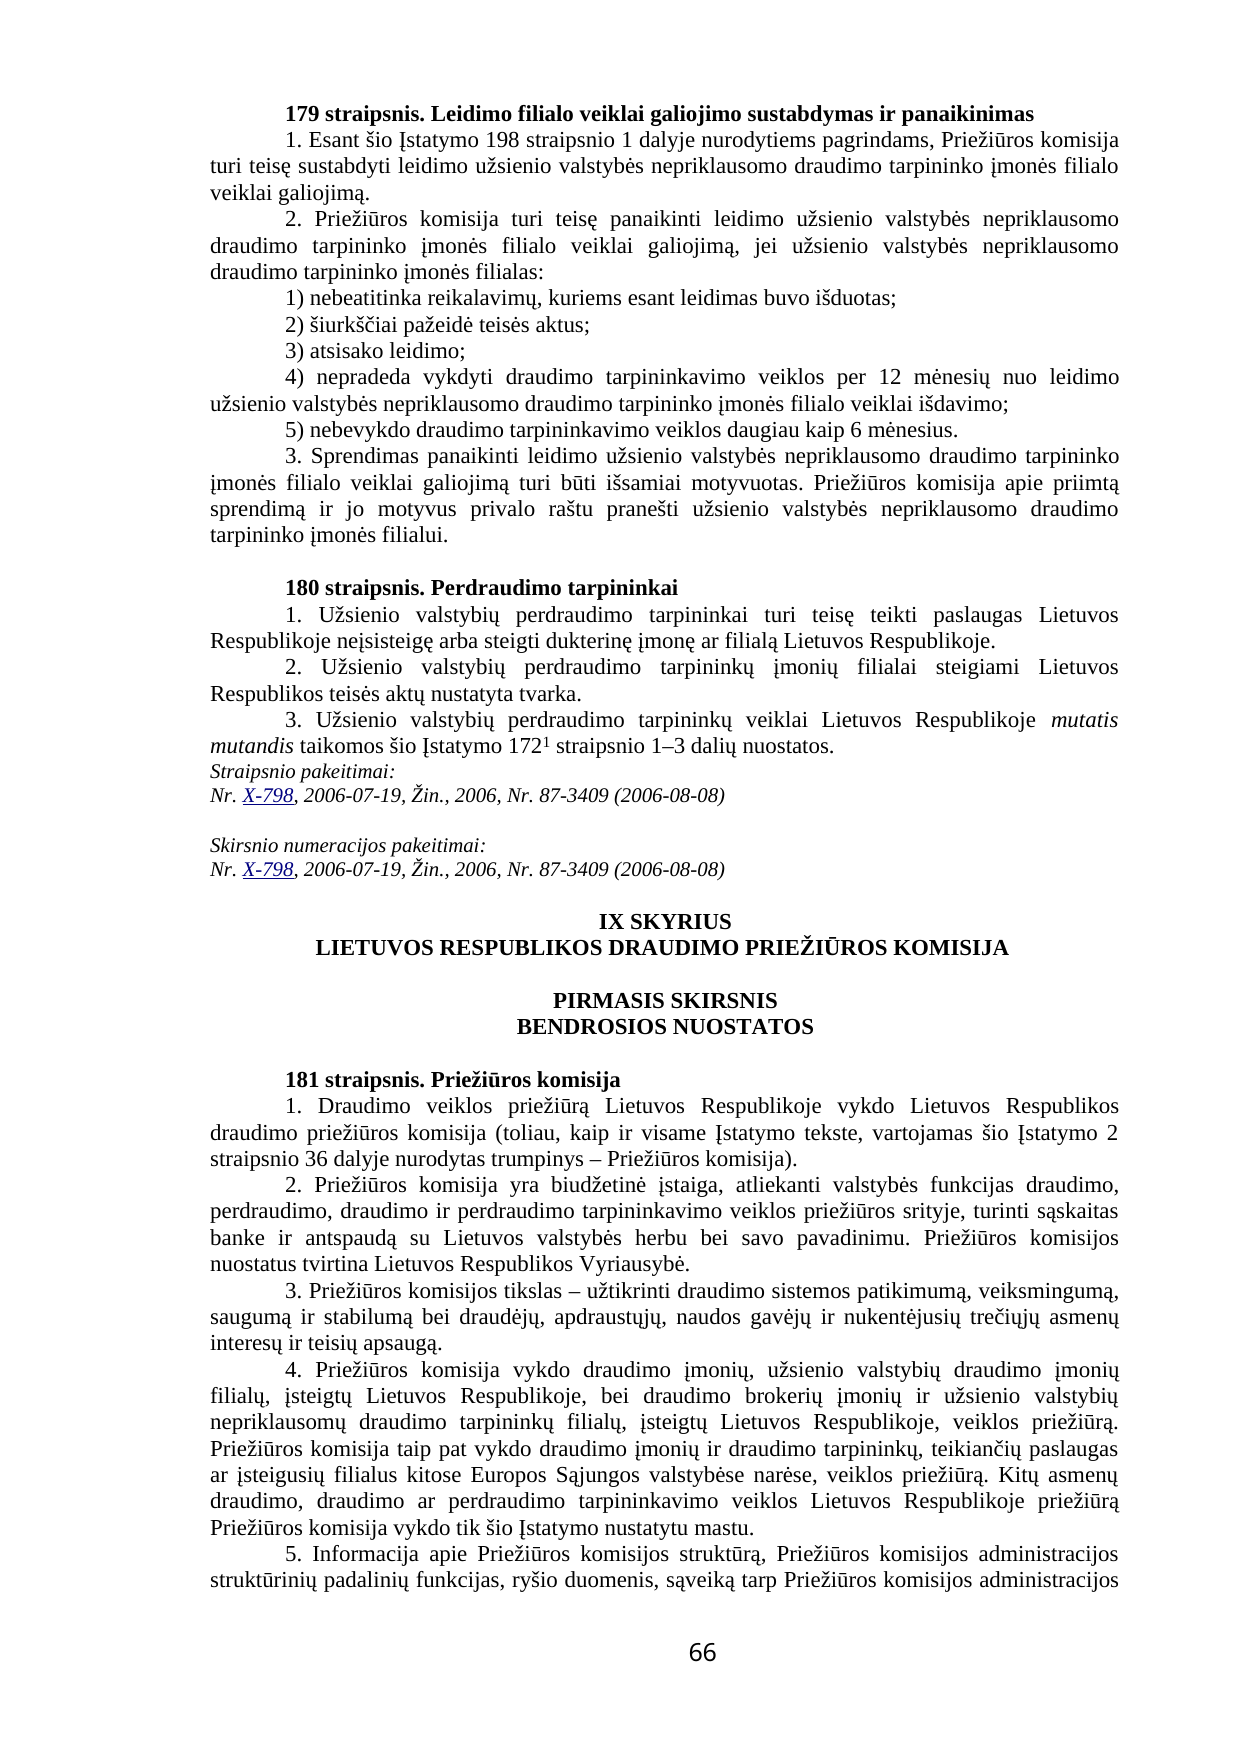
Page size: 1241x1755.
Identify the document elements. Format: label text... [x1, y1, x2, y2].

text IX SKYRIUS [210, 908, 1120, 934]
text BENDROSIOS NUOSTATOS [210, 1013, 1120, 1039]
text Nr. X-798, 2006-07-19, Žin., 2006, Nr. 87-3409 (2006-08-08) [210, 857, 1120, 881]
text 3. Priežiūros komisijos tikslas – užtikrinti draudimo sistemos patikimumą, veiksmingumą, saugumą ir stabilumą bei draudėjų, apdraustųjų, naudos gavėjų ir nukentėjusių trečiųjų asmenų interesų ir teisių apsaugą. [210, 1277, 1120, 1356]
text 180 straipsnis. Perdraudimo tarpininkai [210, 574, 1120, 601]
text Skirsnio numeracijos pakeitimai: [210, 833, 1120, 857]
text 5. Informacija apie Priežiūros komisijos struktūrą, Priežiūros komisijos administracijos struktūrinių padalinių funkcijas, ryšio duomenis, sąveiką tarp Priežiūros komisijos administracijos [210, 1540, 1120, 1593]
text 1) nebeatitinka reikalavimų, kuriems esant leidimas buvo išduotas; [210, 284, 1120, 311]
text 3. Sprendimas panaikinti leidimo užsienio valstybės nepriklausomo draudimo tarpininko įmonės filialo veiklai galiojimą turi būti išsamiai motyvuotas. Priežiūros komisija apie priimtą sprendimą ir jo motyvus privalo raštu pranešti užsienio valstybės nepriklausomo draudimo tarpininko įmonės filialui. [210, 442, 1120, 548]
text 5) nebevykdo draudimo tarpininkavimo veiklos daugiau kaip 6 mėnesius. [210, 416, 1120, 442]
text 4. Priežiūros komisija vykdo draudimo įmonių, užsienio valstybių draudimo įmonių filialų, įsteigtų Lietuvos Respublikoje, bei draudimo brokerių įmonių ir užsienio valstybių nepriklausomų draudimo tarpininkų filialų, įsteigtų Lietuvos Respublikoje, veiklos priežiūrą. Priežiūros komisija taip pat vykdo draudimo įmonių ir draudimo tarpininkų, teikiančių paslaugas ar įsteigusių filialus kitose Europos Sąjungos valstybėse narėse, veiklos priežiūrą. Kitų asmenų draudimo, draudimo ar perdraudimo tarpininkavimo veiklos Lietuvos Respublikoje priežiūrą Priežiūros komisija vykdo tik šio Įstatymo nustatytu mastu. [210, 1356, 1120, 1540]
text 1. Užsienio valstybių perdraudimo tarpininkai turi teisę teikti paslaugas Lietuvos Respublikoje neįsisteigę arba steigti dukterinę įmonę ar filialą Lietuvos Respublikoje. [210, 601, 1120, 653]
text 2. Priežiūros komisija yra biudžetinė įstaiga, atliekanti valstybės funkcijas draudimo, perdraudimo, draudimo ir perdraudimo tarpininkavimo veiklos priežiūros srityje, turinti sąskaitas banke ir antspaudą su Lietuvos valstybės herbu bei savo pavadinimu. Priežiūros komisijos nuostatus tvirtina Lietuvos Respublikos Vyriausybė. [210, 1171, 1120, 1277]
text 1. Esant šio Įstatymo 198 straipsnio 1 dalyje nurodytiems pagrindams, Priežiūros komisija turi teisę sustabdyti leidimo užsienio valstybės nepriklausomo draudimo tarpininko įmonės filialo veiklai galiojimą. [210, 126, 1120, 205]
text 2. Užsienio valstybių perdraudimo tarpininkų įmonių filialai steigiami Lietuvos Respublikos teisės aktų nustatyta tvarka. [210, 653, 1120, 706]
subtitle 181 straipsnis. Priežiūros komisija [210, 1066, 1120, 1092]
text 3. Užsienio valstybių perdraudimo tarpininkų veiklai Lietuvos Respublikoje mutatis mutandis taikomos šio Įstatymo 1721 straipsnio 1–3 dalių nuostatos. [210, 706, 1120, 759]
text 3) atsisako leidimo; [210, 337, 1120, 363]
text 2) šiurkščiai pažeidė teisės aktus; [210, 311, 1120, 337]
text 2. Priežiūros komisija turi teisę panaikinti leidimo užsienio valstybės nepriklausomo draudimo tarpininko įmonės filialo veiklai galiojimą, jei užsienio valstybės nepriklausomo draudimo tarpininko įmonės filialas: [210, 205, 1120, 284]
text Nr. X-798, 2006-07-19, Žin., 2006, Nr. 87-3409 (2006-08-08) [210, 783, 1120, 807]
text 4) nepradeda vykdyti draudimo tarpininkavimo veiklos per 12 mėnesių nuo leidimo užsienio valstybės nepriklausomo draudimo tarpininko įmonės filialo veiklai išdavimo; [210, 363, 1120, 416]
text Straipsnio pakeitimai: [210, 759, 1120, 783]
text Lietuvos Respublikos DRAUDIMO PRIEŽIŪROS KOMISIJA [210, 934, 1120, 960]
text 1. Draudimo veiklos priežiūrą Lietuvos Respublikoje vykdo Lietuvos Respublikos draudimo priežiūros komisija (toliau, kaip ir visame Įstatymo tekste, vartojamas šio Įstatymo 2 straipsnio 36 dalyje nurodytas trumpinys – Priežiūros komisija). [210, 1092, 1120, 1171]
subtitle 179 straipsnis. Leidimo filialo veiklai galiojimo sustabdymas ir panaikinimas [285, 100, 1120, 126]
text PIRMASIS SKirsnis [210, 987, 1120, 1013]
